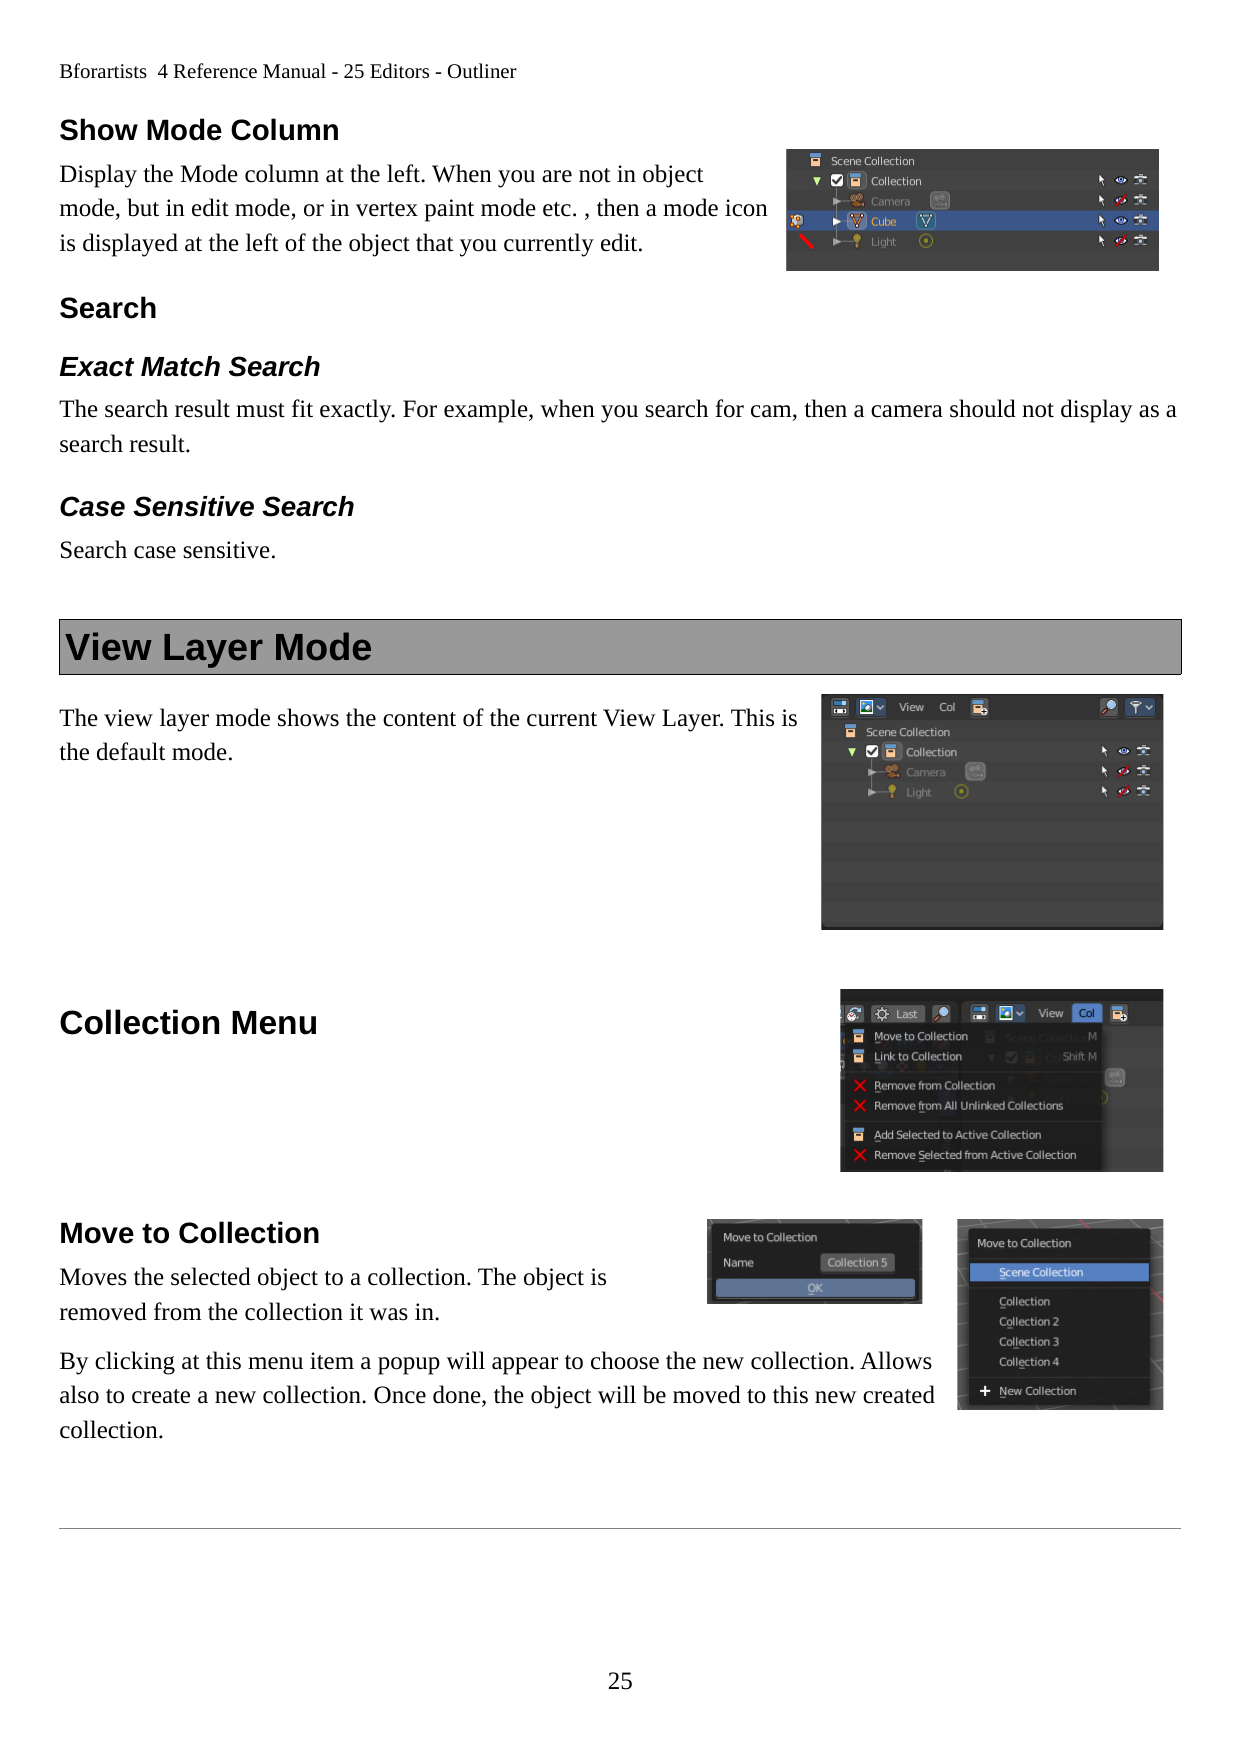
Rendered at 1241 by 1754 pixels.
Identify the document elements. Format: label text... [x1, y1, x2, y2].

subtitle Show Mode Column [59, 113, 1181, 146]
text The search result must fit exactly. For example, when you search for cam, then a camera should not display as a search result. [59, 394, 1181, 458]
text Search case sensitive. [59, 535, 1181, 564]
picture [957, 1219, 1164, 1410]
subtitle Collection Menu [59, 1003, 840, 1042]
picture [821, 694, 1164, 930]
text Display the Mode column at the left. When you are not in object mode, but in edit mode, or in vertex paint mode etc. , then a mode icon is displayed at the left of the object that you currently edit. [59, 159, 786, 257]
picture [707, 1219, 923, 1304]
table_header View Layer Mode [60, 620, 1181, 674]
subtitle Search [59, 291, 1181, 325]
subtitle Move to Collection [59, 1216, 1181, 1250]
subtitle [1164, 1003, 1181, 1042]
subtitle Case Sensitive Search [59, 491, 1181, 522]
subtitle Exact Match Search [59, 350, 1181, 382]
picture [786, 149, 1159, 271]
text Moves the selected object to a collection. The object is removed from the collection it was in. [59, 1262, 957, 1326]
text By clicking at this menu item a popup will appear to choose the new collection. Allows also to create a new collection. Once done, the object will be moved to this new created collection. [59, 1346, 1181, 1444]
picture [840, 989, 1164, 1172]
text The view layer mode shows the content of the current View Layer. This is the default mode. [59, 703, 821, 766]
